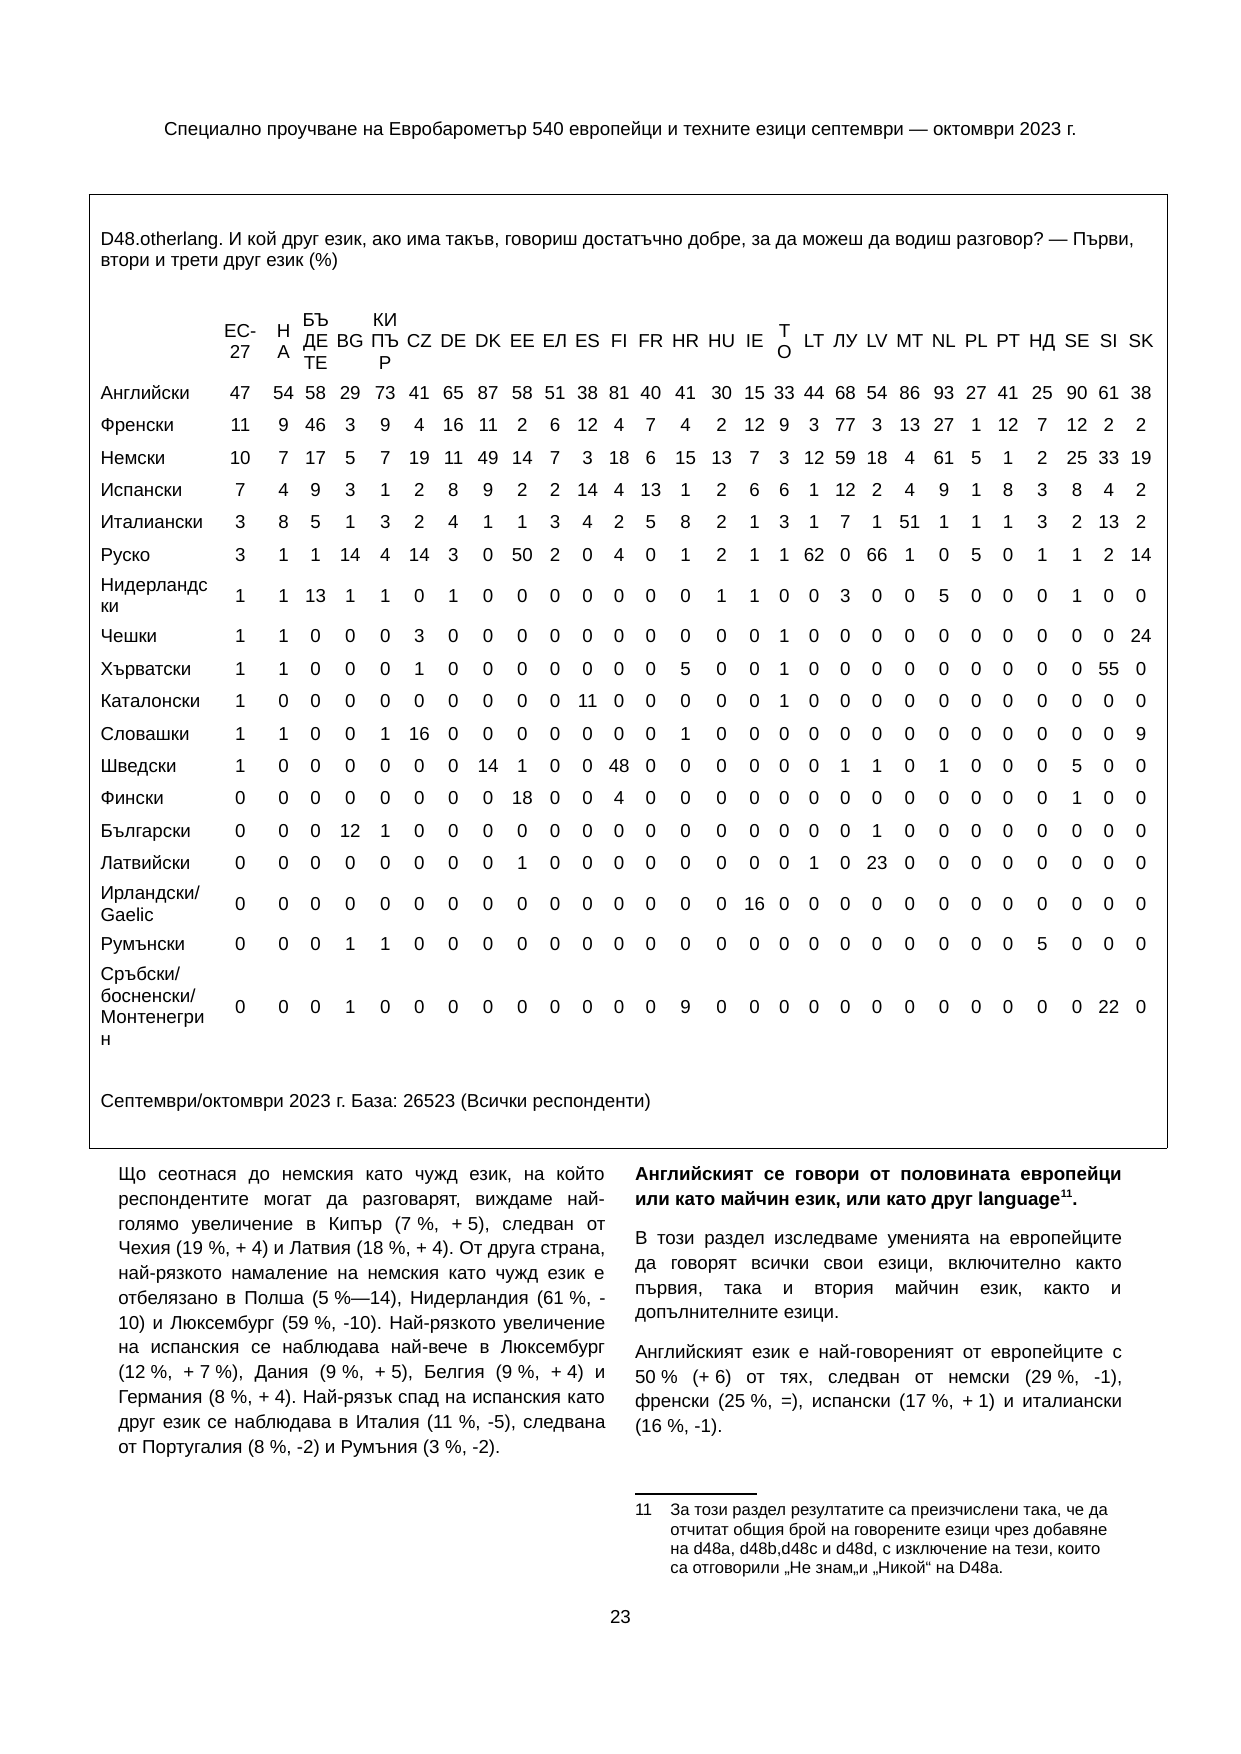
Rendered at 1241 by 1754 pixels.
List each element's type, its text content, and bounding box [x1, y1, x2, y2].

table_cell 0 [539, 782, 571, 814]
table_cell 0 [740, 814, 769, 846]
table_cell 0 [268, 749, 299, 782]
table_cell 7 [740, 441, 769, 473]
table_cell 0 [892, 846, 927, 879]
table_cell ЛУ [829, 306, 862, 376]
table_cell [960, 1052, 992, 1085]
table_cell 0 [471, 538, 505, 571]
table_cell КИПЪР [368, 306, 402, 376]
table_cell [704, 274, 739, 306]
table_cell 0 [368, 620, 402, 652]
table_cell MT [892, 306, 927, 376]
table_cell 0 [704, 749, 739, 782]
table_cell 1 [927, 749, 960, 782]
table_cell 12 [740, 409, 769, 441]
table_cell 0 [402, 782, 436, 814]
table_cell 0 [892, 879, 927, 928]
table_cell 1 [667, 538, 703, 571]
table_cell 0 [604, 685, 634, 717]
table_cell 8 [268, 506, 299, 538]
table_cell 1 [332, 571, 367, 620]
table_cell 0 [1060, 879, 1093, 928]
table_cell 4 [268, 474, 299, 506]
table_cell 0 [927, 879, 960, 928]
table_cell [769, 274, 799, 306]
table_cell 0 [471, 652, 505, 684]
table_cell 0 [471, 928, 505, 960]
table_cell Български [98, 814, 212, 846]
table_cell 0 [1094, 846, 1123, 879]
table_cell 0 [436, 928, 471, 960]
table_cell 0 [402, 846, 436, 879]
table_cell 40 [634, 376, 667, 409]
table_cell 54 [268, 376, 299, 409]
table_cell 0 [1094, 571, 1123, 620]
table_cell 0 [927, 652, 960, 684]
table_cell 10 [212, 441, 268, 473]
table_cell FR [634, 306, 667, 376]
table_cell [1024, 1052, 1060, 1085]
table_cell 2 [505, 409, 539, 441]
table_cell 1 [212, 749, 268, 782]
table_cell 0 [799, 814, 829, 846]
table_cell 0 [667, 846, 703, 879]
table_cell 0 [471, 571, 505, 620]
table_cell 1 [402, 652, 436, 684]
table_cell 0 [539, 749, 571, 782]
table_cell EE [505, 306, 539, 376]
table_cell 0 [539, 814, 571, 846]
table_cell 0 [402, 685, 436, 717]
table_cell 86 [892, 376, 927, 409]
table_cell 0 [604, 846, 634, 879]
table_cell 0 [212, 960, 268, 1052]
table_cell 0 [571, 620, 604, 652]
table_cell 0 [571, 928, 604, 960]
table_cell [829, 1052, 862, 1085]
table_cell 1 [268, 652, 299, 684]
table_cell 0 [332, 879, 367, 928]
table_cell 0 [829, 846, 862, 879]
table_cell 4 [436, 506, 471, 538]
table_cell 0 [892, 685, 927, 717]
table_cell 1 [769, 685, 799, 717]
table_cell 0 [604, 717, 634, 749]
table_cell 0 [299, 846, 332, 879]
table_cell 1 [740, 571, 769, 620]
table_cell 0 [1060, 620, 1093, 652]
table_cell [634, 274, 667, 306]
table_cell 58 [299, 376, 332, 409]
table_cell 0 [799, 879, 829, 928]
table_cell НА [268, 306, 299, 376]
table_cell 1 [769, 620, 799, 652]
table_cell [992, 1052, 1024, 1085]
table_cell [98, 274, 212, 306]
table_cell [539, 274, 571, 306]
table_cell 81 [604, 376, 634, 409]
table_cell 19 [402, 441, 436, 473]
table_cell 0 [992, 652, 1024, 684]
table_cell 0 [299, 928, 332, 960]
table_cell 0 [960, 846, 992, 879]
text Що сеотнася до немския като чужд език, на който респондентите могат да разговарят, виждаме най-голямо увеличение в Кипър (7 %, + 5), следван от Чехия (19 %, + 4) и Латвия (18 %, + 4). От друга страна, най-рязкото намаление на немския като чужд език е отбелязано в Полша (5 %—14), Нидерландия (61 %, -10) и Люксембург (59 %, -10). Най-рязкото увеличение на испанския се наблюдава най-вече в Люксембург (12 %, + 7 %), Дания (9 %, + 5), Белгия (9 %, + 4) и Германия (8 %, + 4). Най-рязък спад на испанския като друг език се наблюдава в Италия (11 %, -5), следвана от Португалия (8 %, -2) и Румъния (3 %, -2). [118, 1149, 605, 1457]
table_cell 0 [332, 652, 367, 684]
table_cell 0 [268, 814, 299, 846]
table_cell 0 [571, 814, 604, 846]
table_cell 1 [268, 717, 299, 749]
table_cell 0 [960, 782, 992, 814]
table_cell CZ [402, 306, 436, 376]
table_cell 0 [505, 685, 539, 717]
table_cell 0 [571, 846, 604, 879]
text Английският се говори от половината европейци или като майчин език, или като друг language. [635, 1149, 1122, 1209]
table_cell FI [604, 306, 634, 376]
table_cell 0 [992, 814, 1024, 846]
table_cell 0 [1060, 717, 1093, 749]
table_cell 0 [436, 960, 471, 1052]
table_cell 29 [332, 376, 367, 409]
table_cell 0 [471, 814, 505, 846]
table_cell 24 [1123, 620, 1158, 652]
table_cell Френски [98, 409, 212, 441]
table_cell 3 [368, 506, 402, 538]
table_cell 0 [1060, 652, 1093, 684]
table_cell Фински [98, 782, 212, 814]
table_cell 0 [1024, 652, 1060, 684]
table_cell 14 [1123, 538, 1158, 571]
table_cell 0 [704, 652, 739, 684]
table_cell 3 [769, 506, 799, 538]
table_cell 4 [571, 506, 604, 538]
table_cell 11 [471, 409, 505, 441]
table_cell 7 [829, 506, 862, 538]
table_cell 0 [436, 879, 471, 928]
table_cell 0 [704, 717, 739, 749]
table_cell [539, 1052, 571, 1085]
table_cell 4 [667, 409, 703, 441]
table_cell 1 [212, 571, 268, 620]
table_cell 0 [1123, 846, 1158, 879]
table_cell 14 [471, 749, 505, 782]
table_cell 0 [634, 782, 667, 814]
table_cell 0 [1123, 782, 1158, 814]
table_cell 0 [892, 928, 927, 960]
table_cell 0 [571, 571, 604, 620]
table_cell [436, 1052, 471, 1085]
table_cell 5 [667, 652, 703, 684]
table_cell 0 [436, 717, 471, 749]
table_cell 2 [539, 538, 571, 571]
table_cell 12 [829, 474, 862, 506]
table_cell 0 [799, 960, 829, 1052]
table_cell 59 [829, 441, 862, 473]
table_cell 0 [667, 749, 703, 782]
table_cell [799, 274, 829, 306]
table_cell 55 [1094, 652, 1123, 684]
table_cell 2 [1094, 538, 1123, 571]
table_cell 0 [539, 879, 571, 928]
table_cell 0 [829, 782, 862, 814]
table_cell 0 [829, 960, 862, 1052]
table_cell 0 [799, 571, 829, 620]
table_cell 0 [505, 960, 539, 1052]
table_cell 0 [571, 879, 604, 928]
table_cell 1 [471, 506, 505, 538]
table_cell 1 [960, 506, 992, 538]
table_cell 0 [571, 652, 604, 684]
table_cell 0 [829, 652, 862, 684]
table_cell 16 [436, 409, 471, 441]
table_cell 1 [212, 652, 268, 684]
table_cell 2 [402, 506, 436, 538]
table_header D48.otherlang. И кой друг език, ако има такъв, говориш достатъчно добре, за да можеш да водиш разговор? — Първи, втори и трети друг език (%) [98, 225, 1158, 273]
table_cell 0 [332, 749, 367, 782]
table_cell 0 [604, 652, 634, 684]
table_cell 0 [634, 538, 667, 571]
table_cell 9 [299, 474, 332, 506]
table_cell 0 [704, 685, 739, 717]
table_cell 0 [829, 685, 862, 717]
table_cell 38 [1123, 376, 1158, 409]
table_cell 2 [539, 474, 571, 506]
table_cell 0 [1024, 571, 1060, 620]
table_cell 0 [571, 782, 604, 814]
table_cell 0 [402, 749, 436, 782]
table_cell 0 [862, 928, 892, 960]
table_cell [368, 1052, 402, 1085]
table_cell 5 [960, 441, 992, 473]
table_cell 6 [740, 474, 769, 506]
table_cell [571, 1052, 604, 1085]
table_cell 0 [927, 620, 960, 652]
table_cell 1 [268, 571, 299, 620]
table_cell 0 [862, 652, 892, 684]
table_cell 2 [1094, 409, 1123, 441]
table_cell 0 [604, 620, 634, 652]
table_cell [667, 274, 703, 306]
table_cell 5 [1060, 749, 1093, 782]
table_cell 0 [992, 620, 1024, 652]
table_cell 0 [604, 960, 634, 1052]
table_cell 1 [436, 571, 471, 620]
table_cell 0 [505, 814, 539, 846]
table_cell 0 [740, 620, 769, 652]
table_cell [927, 274, 960, 306]
table_cell 0 [960, 717, 992, 749]
table_cell 0 [667, 685, 703, 717]
table_cell 0 [704, 814, 739, 846]
table_cell 0 [960, 928, 992, 960]
table_cell NL [927, 306, 960, 376]
table_cell 4 [892, 474, 927, 506]
table_cell 17 [299, 441, 332, 473]
table_cell 5 [927, 571, 960, 620]
table_cell 0 [769, 846, 799, 879]
table_cell 0 [740, 846, 769, 879]
table_cell 0 [829, 879, 862, 928]
table_cell 0 [769, 960, 799, 1052]
table_cell 1 [862, 814, 892, 846]
table_cell 2 [1024, 441, 1060, 473]
table_cell 0 [436, 652, 471, 684]
table_cell Словашки [98, 717, 212, 749]
table_cell 58 [505, 376, 539, 409]
table_cell 54 [862, 376, 892, 409]
table_cell 61 [927, 441, 960, 473]
table_cell 0 [829, 814, 862, 846]
table_cell 0 [1094, 620, 1123, 652]
table_cell 0 [299, 620, 332, 652]
table_cell 1 [368, 717, 402, 749]
table_cell 2 [1123, 506, 1158, 538]
table_cell 0 [212, 846, 268, 879]
table_cell 0 [704, 782, 739, 814]
table_cell 0 [1123, 928, 1158, 960]
table_cell 0 [539, 620, 571, 652]
table_cell 0 [332, 782, 367, 814]
table_cell 1 [1060, 571, 1093, 620]
table_cell SE [1060, 306, 1093, 376]
table_cell 0 [992, 879, 1024, 928]
table_cell 8 [667, 506, 703, 538]
table_cell 2 [704, 474, 739, 506]
table_cell 0 [436, 814, 471, 846]
table_cell 0 [704, 879, 739, 928]
table_cell 0 [740, 685, 769, 717]
table_cell 3 [539, 506, 571, 538]
table_cell 7 [212, 474, 268, 506]
table_cell 0 [634, 717, 667, 749]
table_cell 0 [769, 749, 799, 782]
table_cell [505, 1052, 539, 1085]
table_cell ЕЛ [539, 306, 571, 376]
table_cell 12 [571, 409, 604, 441]
table_cell [740, 1052, 769, 1085]
table_cell 4 [604, 538, 634, 571]
table_cell 0 [299, 879, 332, 928]
table_cell 5 [960, 538, 992, 571]
table_cell 0 [740, 652, 769, 684]
table_cell 47 [212, 376, 268, 409]
table_cell 0 [667, 782, 703, 814]
table_cell 7 [1024, 409, 1060, 441]
table_cell 0 [892, 814, 927, 846]
table_cell 0 [892, 620, 927, 652]
table_cell 0 [505, 652, 539, 684]
table_cell 3 [1024, 506, 1060, 538]
table_cell 0 [1024, 685, 1060, 717]
table_cell 5 [332, 441, 367, 473]
table_cell 0 [769, 928, 799, 960]
table_cell 0 [1024, 749, 1060, 782]
table_cell 3 [829, 571, 862, 620]
table_cell 3 [862, 409, 892, 441]
table_cell 25 [1024, 376, 1060, 409]
table_cell 90 [1060, 376, 1093, 409]
table_cell 2 [704, 506, 739, 538]
table_cell 0 [332, 717, 367, 749]
table_cell Италиански [98, 506, 212, 538]
table_cell 49 [471, 441, 505, 473]
table_cell 0 [402, 571, 436, 620]
table_cell 3 [402, 620, 436, 652]
table_cell 0 [571, 960, 604, 1052]
table_cell 62 [799, 538, 829, 571]
table_cell [829, 274, 862, 306]
table_cell 1 [1024, 538, 1060, 571]
table_cell 1 [505, 749, 539, 782]
table_cell [1094, 1052, 1123, 1085]
table_cell [571, 274, 604, 306]
table_cell 0 [862, 960, 892, 1052]
table_cell 27 [960, 376, 992, 409]
table_cell 4 [892, 441, 927, 473]
table_cell 0 [892, 960, 927, 1052]
table_cell 1 [505, 846, 539, 879]
table_cell 87 [471, 376, 505, 409]
table_cell 0 [604, 928, 634, 960]
table_cell 1 [368, 571, 402, 620]
table_cell 0 [992, 928, 1024, 960]
table_cell 1 [299, 538, 332, 571]
table_cell 4 [368, 538, 402, 571]
table_cell 9 [1123, 717, 1158, 749]
table_cell 0 [740, 960, 769, 1052]
table_cell 3 [332, 474, 367, 506]
table_cell 16 [402, 717, 436, 749]
table_cell 0 [992, 846, 1024, 879]
table_cell 0 [829, 928, 862, 960]
table_cell 1 [212, 717, 268, 749]
table_cell Чешки [98, 620, 212, 652]
table_cell 1 [799, 474, 829, 506]
table_cell 3 [212, 506, 268, 538]
table_cell [368, 274, 402, 306]
table_cell 0 [368, 846, 402, 879]
table_cell 0 [604, 814, 634, 846]
table_cell 0 [368, 652, 402, 684]
table_cell 50 [505, 538, 539, 571]
table_cell 0 [1094, 749, 1123, 782]
table_cell 61 [1094, 376, 1123, 409]
table_cell 0 [471, 620, 505, 652]
table_cell 0 [539, 928, 571, 960]
table_cell 0 [704, 960, 739, 1052]
table_cell 0 [1094, 879, 1123, 928]
table_cell 0 [471, 960, 505, 1052]
table_cell LV [862, 306, 892, 376]
table_cell 33 [1094, 441, 1123, 473]
table_cell [1024, 274, 1060, 306]
table_cell 0 [667, 571, 703, 620]
table_cell 0 [667, 879, 703, 928]
table_cell [604, 274, 634, 306]
table_cell 0 [992, 782, 1024, 814]
table_cell 5 [1024, 928, 1060, 960]
table_cell 0 [436, 749, 471, 782]
table_cell [862, 274, 892, 306]
table_cell 9 [471, 474, 505, 506]
table_cell 0 [799, 928, 829, 960]
table_cell 0 [799, 685, 829, 717]
table_cell 0 [799, 620, 829, 652]
table_cell 5 [299, 506, 332, 538]
table_cell 0 [862, 717, 892, 749]
table_cell 0 [212, 814, 268, 846]
table_cell 1 [268, 620, 299, 652]
table_cell 0 [829, 717, 862, 749]
table_cell 0 [268, 846, 299, 879]
table_cell 0 [667, 928, 703, 960]
table_cell 0 [1024, 814, 1060, 846]
table_cell Немски [98, 441, 212, 473]
table_cell 0 [471, 879, 505, 928]
table_cell 9 [927, 474, 960, 506]
table_cell 0 [436, 782, 471, 814]
table_cell 0 [332, 846, 367, 879]
table_cell 15 [667, 441, 703, 473]
table_cell [960, 274, 992, 306]
table_cell 0 [927, 538, 960, 571]
table_cell 1 [667, 474, 703, 506]
table_cell 1 [505, 506, 539, 538]
table_cell 1 [740, 538, 769, 571]
table_cell 0 [667, 620, 703, 652]
table_cell 0 [571, 749, 604, 782]
table_cell Нидерландски [98, 571, 212, 620]
table_cell 0 [268, 879, 299, 928]
table_cell 0 [1123, 571, 1158, 620]
table_cell 2 [604, 506, 634, 538]
table_cell 0 [539, 685, 571, 717]
table_cell 0 [892, 782, 927, 814]
table_cell [402, 274, 436, 306]
table_cell 0 [1123, 879, 1158, 928]
table_cell 0 [505, 928, 539, 960]
table_cell HU [704, 306, 739, 376]
table_cell 0 [829, 620, 862, 652]
table_cell 0 [299, 814, 332, 846]
table_cell 12 [992, 409, 1024, 441]
table_cell 0 [667, 814, 703, 846]
table_cell 0 [992, 685, 1024, 717]
table_cell 13 [704, 441, 739, 473]
table_cell 0 [862, 782, 892, 814]
table_cell Латвийски [98, 846, 212, 879]
table_cell [892, 274, 927, 306]
table_cell 1 [1060, 538, 1093, 571]
table_cell 8 [436, 474, 471, 506]
table_cell 0 [505, 620, 539, 652]
table_cell 0 [862, 620, 892, 652]
table_cell [604, 1052, 634, 1085]
table_cell 15 [740, 376, 769, 409]
table_cell Хърватски [98, 652, 212, 684]
table_cell 0 [436, 620, 471, 652]
table_cell 93 [927, 376, 960, 409]
table_cell 0 [927, 960, 960, 1052]
table_cell 65 [436, 376, 471, 409]
table_cell 14 [402, 538, 436, 571]
table_cell 11 [571, 685, 604, 717]
table_cell 11 [212, 409, 268, 441]
table_cell 1 [892, 538, 927, 571]
table_cell 0 [268, 782, 299, 814]
table_cell 0 [505, 717, 539, 749]
table_cell 48 [604, 749, 634, 782]
table_cell [436, 274, 471, 306]
table_cell 38 [571, 376, 604, 409]
table_cell 77 [829, 409, 862, 441]
table_cell 0 [1060, 960, 1093, 1052]
table_cell 2 [862, 474, 892, 506]
table_cell 0 [368, 685, 402, 717]
table_cell 0 [769, 879, 799, 928]
table_cell 1 [992, 441, 1024, 473]
table_cell 0 [704, 846, 739, 879]
text Английският език е най-говореният от европейците с 50 % (+ 6) от тях, следван от немски (29 %, -1), френски (25 %, =), испански (17 %, + 1) и италиански (16 %, -1). [635, 1341, 1122, 1437]
table_cell 0 [539, 717, 571, 749]
table_cell DE [436, 306, 471, 376]
table_cell 0 [299, 685, 332, 717]
table_cell 9 [268, 409, 299, 441]
table_cell 0 [892, 652, 927, 684]
table_cell 0 [634, 620, 667, 652]
table_cell 22 [1094, 960, 1123, 1052]
table_cell 0 [571, 717, 604, 749]
table_cell 0 [769, 782, 799, 814]
table_cell 0 [799, 652, 829, 684]
table_cell 0 [402, 879, 436, 928]
table_cell 0 [299, 749, 332, 782]
table_cell ТО [769, 306, 799, 376]
table_cell [634, 1052, 667, 1085]
table_cell 51 [539, 376, 571, 409]
table_cell Руско [98, 538, 212, 571]
text [635, 177, 1122, 194]
table_cell 14 [332, 538, 367, 571]
table_cell 13 [299, 571, 332, 620]
table_cell 0 [402, 960, 436, 1052]
table_cell [862, 1052, 892, 1085]
table_cell PL [960, 306, 992, 376]
table_cell [299, 274, 332, 306]
table_cell 4 [604, 782, 634, 814]
table_cell 0 [1123, 652, 1158, 684]
table_cell 6 [539, 409, 571, 441]
table_cell 0 [634, 652, 667, 684]
table_cell [769, 1052, 799, 1085]
table_cell 0 [332, 685, 367, 717]
table_cell 1 [960, 409, 992, 441]
table_cell [299, 1052, 332, 1085]
table_cell 8 [1060, 474, 1093, 506]
table_cell 46 [299, 409, 332, 441]
table_cell 41 [992, 376, 1024, 409]
table_cell 0 [471, 685, 505, 717]
table_cell 66 [862, 538, 892, 571]
table_cell 0 [571, 538, 604, 571]
table_cell SK [1123, 306, 1158, 376]
table_cell 0 [505, 879, 539, 928]
table_cell 41 [667, 376, 703, 409]
table_cell 1 [368, 928, 402, 960]
table_cell 0 [1024, 620, 1060, 652]
table_cell 1 [769, 652, 799, 684]
table_cell 1 [829, 749, 862, 782]
table_cell 18 [604, 441, 634, 473]
table_cell Сръбски/босненски/Монтенегрин [98, 960, 212, 1052]
table_cell 14 [505, 441, 539, 473]
table_cell 0 [505, 571, 539, 620]
text За този раздел резултатите са преизчислени така, че да отчитат общия брой на говорените езици чрез добавяне на d48a, d48b,d48c и d48d, с изключение на тези, които са отговорили „Не знам„и „Никой“ на D48a. [635, 1500, 1122, 1577]
table_cell Румънски [98, 928, 212, 960]
table_cell [332, 274, 367, 306]
table_cell 4 [402, 409, 436, 441]
table_cell 0 [471, 717, 505, 749]
table_cell 6 [769, 474, 799, 506]
table_cell [1060, 1052, 1093, 1085]
table_cell 1 [862, 749, 892, 782]
table_cell 0 [960, 652, 992, 684]
table_cell HR [667, 306, 703, 376]
table_cell 0 [740, 717, 769, 749]
table_cell DK [471, 306, 505, 376]
table_cell Английски [98, 376, 212, 409]
table_cell 0 [471, 782, 505, 814]
table_cell 1 [212, 620, 268, 652]
table_cell 0 [992, 960, 1024, 1052]
table_cell [667, 1052, 703, 1085]
table_cell [268, 1052, 299, 1085]
table_cell 0 [634, 749, 667, 782]
table_cell 0 [862, 879, 892, 928]
table_cell 0 [960, 571, 992, 620]
table_cell [1123, 274, 1158, 306]
table_cell 0 [268, 960, 299, 1052]
table_cell [1060, 274, 1093, 306]
table_cell 0 [1094, 928, 1123, 960]
table_cell 0 [604, 879, 634, 928]
table_cell 0 [402, 928, 436, 960]
table_cell 0 [634, 814, 667, 846]
table_cell БЪДЕТЕ [299, 306, 332, 376]
table_cell [505, 274, 539, 306]
table_cell 0 [769, 717, 799, 749]
table_cell 0 [1123, 960, 1158, 1052]
table_cell 0 [960, 749, 992, 782]
table_cell 0 [1024, 717, 1060, 749]
table_cell 2 [1060, 506, 1093, 538]
table_cell 0 [436, 846, 471, 879]
table_cell 18 [505, 782, 539, 814]
table_cell [740, 274, 769, 306]
table_cell 0 [1060, 814, 1093, 846]
table_cell [212, 1052, 268, 1085]
table_cell 0 [927, 685, 960, 717]
table_cell 0 [892, 749, 927, 782]
table_cell 0 [1024, 846, 1060, 879]
table_cell Септември/октомври 2023 г. База: 26523 (Всички респонденти) [98, 1085, 1158, 1117]
table_cell 2 [1123, 409, 1158, 441]
table_cell 25 [1060, 441, 1093, 473]
table_cell 0 [1094, 814, 1123, 846]
table_cell 0 [769, 814, 799, 846]
table_cell 0 [1123, 685, 1158, 717]
table_cell 0 [769, 571, 799, 620]
table_cell 0 [634, 928, 667, 960]
table_cell 1 [368, 814, 402, 846]
table_cell 3 [571, 441, 604, 473]
table_cell [268, 274, 299, 306]
table_cell 0 [799, 749, 829, 782]
table_cell [402, 1052, 436, 1085]
table_cell 0 [740, 928, 769, 960]
table_cell 0 [634, 685, 667, 717]
table_cell 12 [332, 814, 367, 846]
table_cell 9 [769, 409, 799, 441]
table_cell 12 [1060, 409, 1093, 441]
table_cell 0 [960, 685, 992, 717]
table_cell 0 [927, 717, 960, 749]
table_cell 0 [332, 620, 367, 652]
table_cell 9 [667, 960, 703, 1052]
table_cell 0 [634, 846, 667, 879]
table_cell 0 [212, 879, 268, 928]
table_cell 2 [704, 538, 739, 571]
table_cell 1 [704, 571, 739, 620]
table_cell 1 [769, 538, 799, 571]
table_cell 33 [769, 376, 799, 409]
table_cell НД [1024, 306, 1060, 376]
table_cell 4 [604, 474, 634, 506]
table_cell 4 [1094, 474, 1123, 506]
table_cell [471, 274, 505, 306]
table_cell 0 [402, 814, 436, 846]
table_cell 0 [299, 960, 332, 1052]
table_cell 0 [1123, 749, 1158, 782]
table_cell 19 [1123, 441, 1158, 473]
table_cell 0 [1094, 717, 1123, 749]
table_cell 0 [960, 879, 992, 928]
table_cell 1 [960, 474, 992, 506]
table_cell 16 [740, 879, 769, 928]
table_cell 0 [212, 928, 268, 960]
table_cell 23 [862, 846, 892, 879]
table_cell 9 [368, 409, 402, 441]
table_cell 0 [539, 960, 571, 1052]
table_cell 0 [704, 620, 739, 652]
table_cell LT [799, 306, 829, 376]
table_cell 7 [268, 441, 299, 473]
table_cell 1 [927, 506, 960, 538]
table_cell 0 [992, 749, 1024, 782]
table_cell 0 [927, 846, 960, 879]
table_cell 3 [436, 538, 471, 571]
table_cell 0 [799, 717, 829, 749]
table_cell 4 [604, 409, 634, 441]
table_cell 0 [992, 538, 1024, 571]
table_cell 1 [332, 960, 367, 1052]
table_cell 1 [268, 538, 299, 571]
table_cell 27 [927, 409, 960, 441]
table_cell 0 [212, 782, 268, 814]
table_cell 0 [368, 782, 402, 814]
table_cell 0 [992, 571, 1024, 620]
table_cell 1 [740, 506, 769, 538]
table_cell 0 [471, 846, 505, 879]
table_cell 3 [212, 538, 268, 571]
table_cell 0 [829, 538, 862, 571]
table_cell 0 [892, 717, 927, 749]
table_cell [704, 1052, 739, 1085]
table_cell 0 [436, 685, 471, 717]
table_cell 0 [862, 571, 892, 620]
table_cell 73 [368, 376, 402, 409]
table_cell 0 [892, 571, 927, 620]
table_cell PT [992, 306, 1024, 376]
table_cell 6 [634, 441, 667, 473]
table_cell 0 [927, 928, 960, 960]
table_cell 0 [799, 782, 829, 814]
table_cell 7 [539, 441, 571, 473]
table_cell 0 [268, 928, 299, 960]
table_cell [332, 1052, 367, 1085]
table_cell 1 [862, 506, 892, 538]
table_cell 13 [634, 474, 667, 506]
table_cell 51 [892, 506, 927, 538]
table_cell 0 [299, 717, 332, 749]
table_cell 0 [862, 685, 892, 717]
table_cell 0 [1024, 879, 1060, 928]
table_cell [992, 274, 1024, 306]
table_cell 0 [960, 960, 992, 1052]
table_cell 0 [634, 571, 667, 620]
table_cell 41 [402, 376, 436, 409]
table_cell 0 [299, 782, 332, 814]
table_cell 2 [704, 409, 739, 441]
table_cell 1 [368, 474, 402, 506]
table_cell 1 [799, 506, 829, 538]
table_cell 0 [960, 814, 992, 846]
table_cell [212, 274, 268, 306]
table_cell [98, 1052, 212, 1085]
table_cell 0 [704, 928, 739, 960]
table_cell [471, 1052, 505, 1085]
table_cell 44 [799, 376, 829, 409]
table_cell 0 [927, 782, 960, 814]
table_cell 0 [299, 652, 332, 684]
table_cell 5 [634, 506, 667, 538]
table_cell 1 [799, 846, 829, 879]
table_cell [98, 306, 212, 376]
table_cell 0 [539, 846, 571, 879]
table_cell SI [1094, 306, 1123, 376]
table_cell 7 [634, 409, 667, 441]
table_cell 1 [332, 506, 367, 538]
table_cell Каталонски [98, 685, 212, 717]
table_cell 7 [368, 441, 402, 473]
table_cell 0 [368, 879, 402, 928]
table_cell 0 [1060, 685, 1093, 717]
table_cell 12 [799, 441, 829, 473]
table_cell 18 [862, 441, 892, 473]
table_cell 3 [332, 409, 367, 441]
table_cell [1094, 274, 1123, 306]
table_cell 0 [1024, 782, 1060, 814]
table_cell 68 [829, 376, 862, 409]
table_cell 3 [799, 409, 829, 441]
table_cell 14 [571, 474, 604, 506]
table_cell 0 [604, 571, 634, 620]
table_cell 0 [1024, 960, 1060, 1052]
table_cell 3 [1024, 474, 1060, 506]
table_cell 30 [704, 376, 739, 409]
table_cell 0 [1094, 782, 1123, 814]
table_cell [892, 1052, 927, 1085]
table_cell [1123, 1052, 1158, 1085]
table_cell 2 [1123, 474, 1158, 506]
table_cell Испански [98, 474, 212, 506]
table_cell 0 [368, 960, 402, 1052]
table_cell 0 [1123, 814, 1158, 846]
table_cell 0 [634, 960, 667, 1052]
table_cell 0 [1060, 928, 1093, 960]
table_cell 1 [992, 506, 1024, 538]
table_cell 1 [1060, 782, 1093, 814]
table_cell 13 [1094, 506, 1123, 538]
table_cell 3 [769, 441, 799, 473]
table_cell 0 [992, 717, 1024, 749]
table_cell 1 [667, 717, 703, 749]
table_cell 0 [268, 685, 299, 717]
table_cell 0 [634, 879, 667, 928]
table_cell 0 [740, 782, 769, 814]
table_cell 0 [539, 571, 571, 620]
table_cell 1 [212, 685, 268, 717]
table_cell Шведски [98, 749, 212, 782]
table_cell 0 [368, 749, 402, 782]
table_cell Ирландски/Gaelic [98, 879, 212, 928]
table_cell 2 [505, 474, 539, 506]
text [90, 195, 1167, 1148]
table_cell IE [740, 306, 769, 376]
table_cell ES [571, 306, 604, 376]
table_cell 13 [892, 409, 927, 441]
table_cell BG [332, 306, 367, 376]
table_cell 11 [436, 441, 471, 473]
table_cell 0 [539, 652, 571, 684]
table_cell 0 [1094, 685, 1123, 717]
table_cell 2 [402, 474, 436, 506]
table_cell 8 [992, 474, 1024, 506]
table_cell [927, 1052, 960, 1085]
table_cell 1 [332, 928, 367, 960]
table_cell 0 [740, 749, 769, 782]
text В този раздел изследваме уменията на европейците да говорят всички свои езици, включително както първия, така и втория майчин език, както и допълнителните езици. [635, 1227, 1122, 1323]
table_cell 0 [1060, 846, 1093, 879]
table_cell ЕС-27 [212, 306, 268, 376]
table_cell [799, 1052, 829, 1085]
table_cell 0 [927, 814, 960, 846]
table_cell 0 [960, 620, 992, 652]
